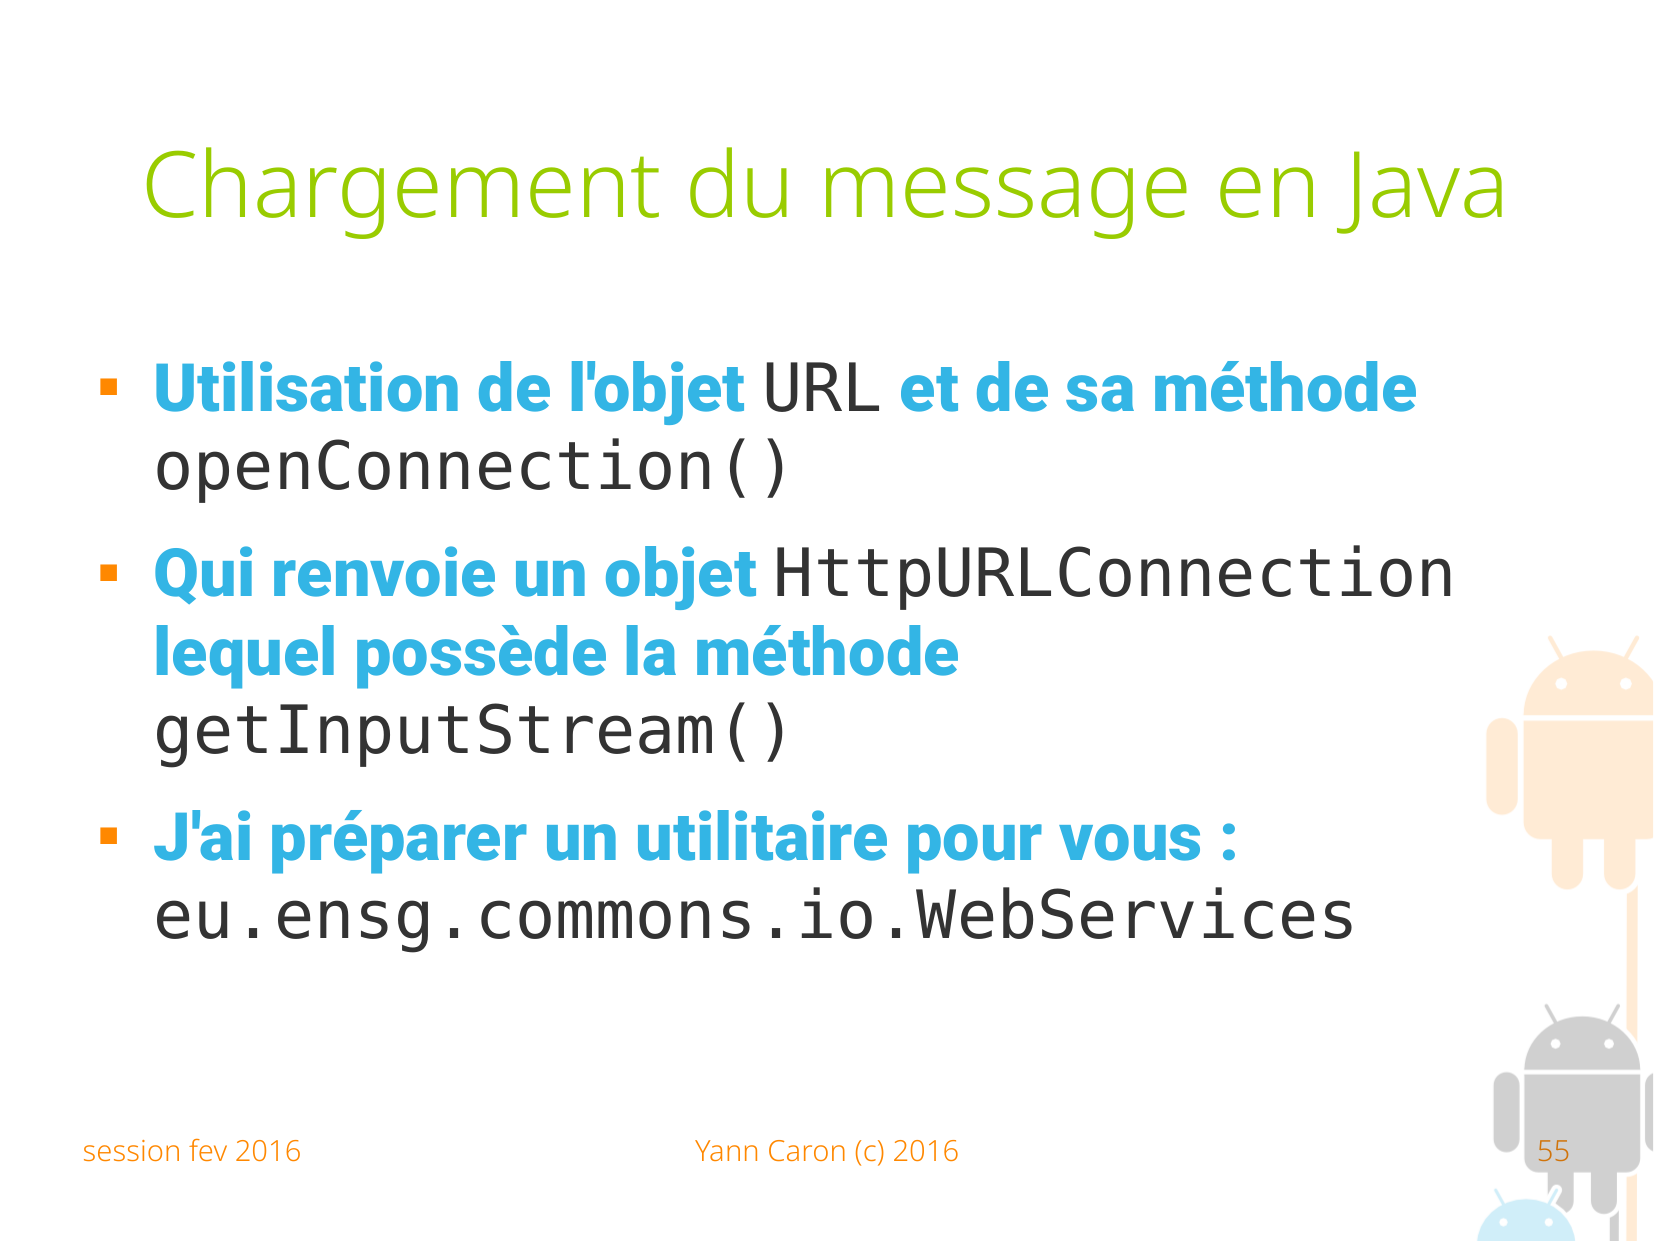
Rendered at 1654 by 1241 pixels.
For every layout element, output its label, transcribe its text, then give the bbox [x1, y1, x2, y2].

list Utilisation de l'objet URL et de sa méthode openConnection() Qui renvoie un objet HttpURLConnection lequel possède la méthode getInputStream() J'ai préparer un utilitaire pour vous : eu.ensg.commons.io.WebServices [82, 349, 1571, 1069]
picture [240, 423, 1654, 1241]
title Chargement du message en Java [82, 75, 1571, 290]
